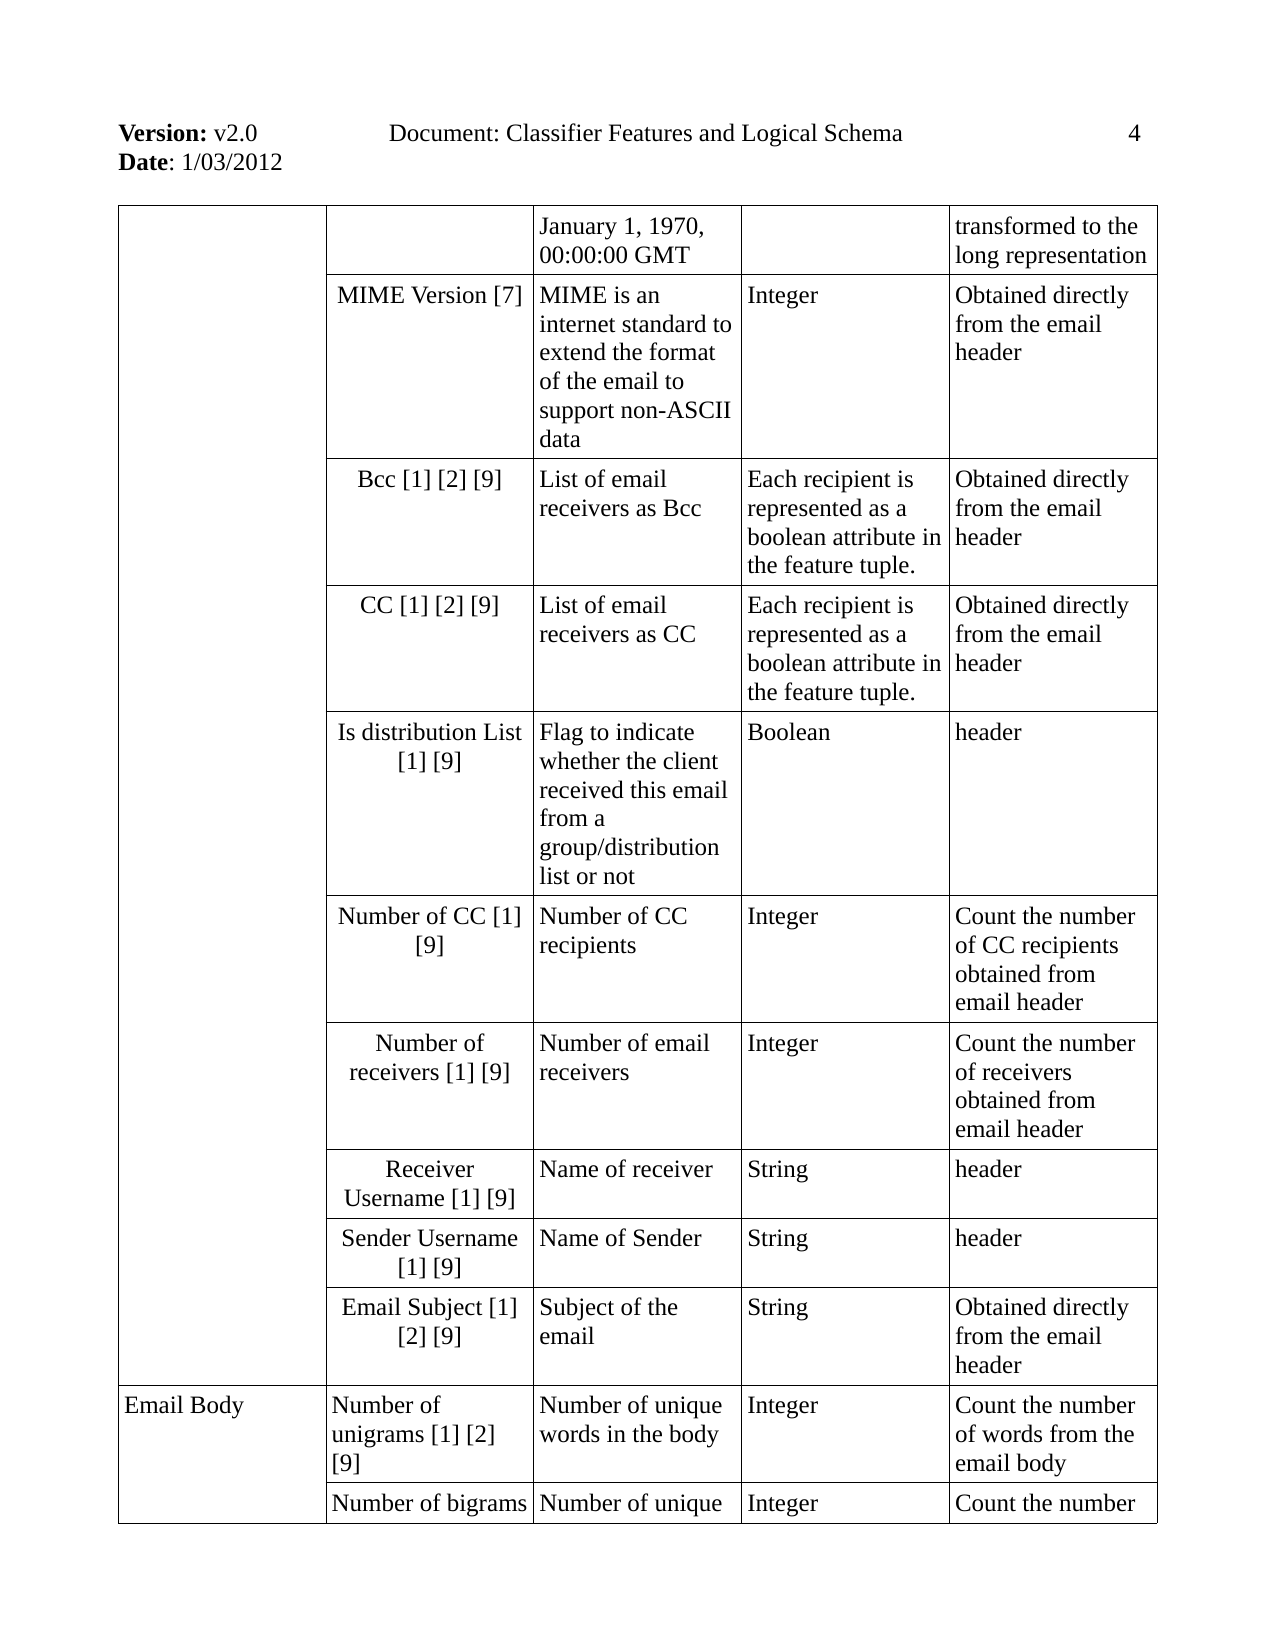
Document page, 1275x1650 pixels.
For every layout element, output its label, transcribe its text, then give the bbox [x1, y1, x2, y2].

table_cell Integer [742, 1483, 949, 1523]
table_cell String [742, 1288, 949, 1384]
table_cell Email Body [119, 1386, 326, 1523]
table_cell String [742, 1150, 949, 1218]
table_cell [742, 206, 949, 274]
table_cell Number of email receivers [534, 1023, 741, 1148]
table_cell String [742, 1219, 949, 1287]
table_cell Number of receivers [1] [9] [327, 1023, 533, 1148]
table_cell Number of bigrams [327, 1483, 533, 1523]
table_cell Obtained directly from the email header [950, 586, 1157, 711]
table_cell Each recipient is represented as a boolean attribute in the feature tuple. [742, 459, 949, 585]
table_cell Receiver Username [1] [9] [327, 1150, 533, 1218]
table_cell Number of unique words in the body [534, 1386, 741, 1482]
table_cell Count the number of words from the email body [950, 1386, 1157, 1482]
table_cell Subject of the email [534, 1288, 741, 1384]
table_cell [119, 206, 326, 1384]
table_cell Count the number of CC recipients obtained from email header [950, 896, 1157, 1022]
table_cell Obtained directly from the email header [950, 459, 1157, 585]
table_cell Name of Sender [534, 1219, 741, 1287]
table_cell Email Subject [1] [2] [9] [327, 1288, 533, 1384]
table_cell Obtained directly from the email header [950, 1288, 1157, 1384]
table_cell Integer [742, 1023, 949, 1148]
table_cell Integer [742, 275, 949, 458]
table_cell Name of receiver [534, 1150, 741, 1218]
table_cell header [950, 1219, 1157, 1287]
table_cell transformed to the long representation [950, 206, 1157, 274]
table_cell Count the number [950, 1483, 1157, 1523]
table_cell MIME is an internet standard to extend the format of the email to support non-ASCII data [534, 275, 741, 458]
table_cell Number of unique [534, 1483, 741, 1523]
table_cell List of email receivers as Bcc [534, 459, 741, 585]
table_cell CC [1] [2] [9] [327, 586, 533, 711]
table_cell Number of CC recipients [534, 896, 741, 1022]
table_cell Is distribution List [1] [9] [327, 712, 533, 895]
table_cell header [950, 1150, 1157, 1218]
table_cell Number of unigrams [1] [2] [9] [327, 1386, 533, 1482]
table_cell Integer [742, 1386, 949, 1482]
table_cell Count the number of receivers obtained from email header [950, 1023, 1157, 1148]
table_cell MIME Version [7] [327, 275, 533, 458]
table_cell Sender Username [1] [9] [327, 1219, 533, 1287]
table_cell Each recipient is represented as a boolean attribute in the feature tuple. [742, 586, 949, 711]
table_cell Number of CC [1] [9] [327, 896, 533, 1022]
table_cell List of email receivers as CC [534, 586, 741, 711]
table_cell header [950, 712, 1157, 895]
table_cell Boolean [742, 712, 949, 895]
table_cell Flag to indicate whether the client received this email from a group/distribution list or not [534, 712, 741, 895]
table_cell Integer [742, 896, 949, 1022]
table_cell January 1, 1970, 00:00:00 GMT [534, 206, 741, 274]
table_cell Bcc [1] [2] [9] [327, 459, 533, 585]
table_cell [327, 206, 533, 274]
table_cell Obtained directly from the email header [950, 275, 1157, 458]
